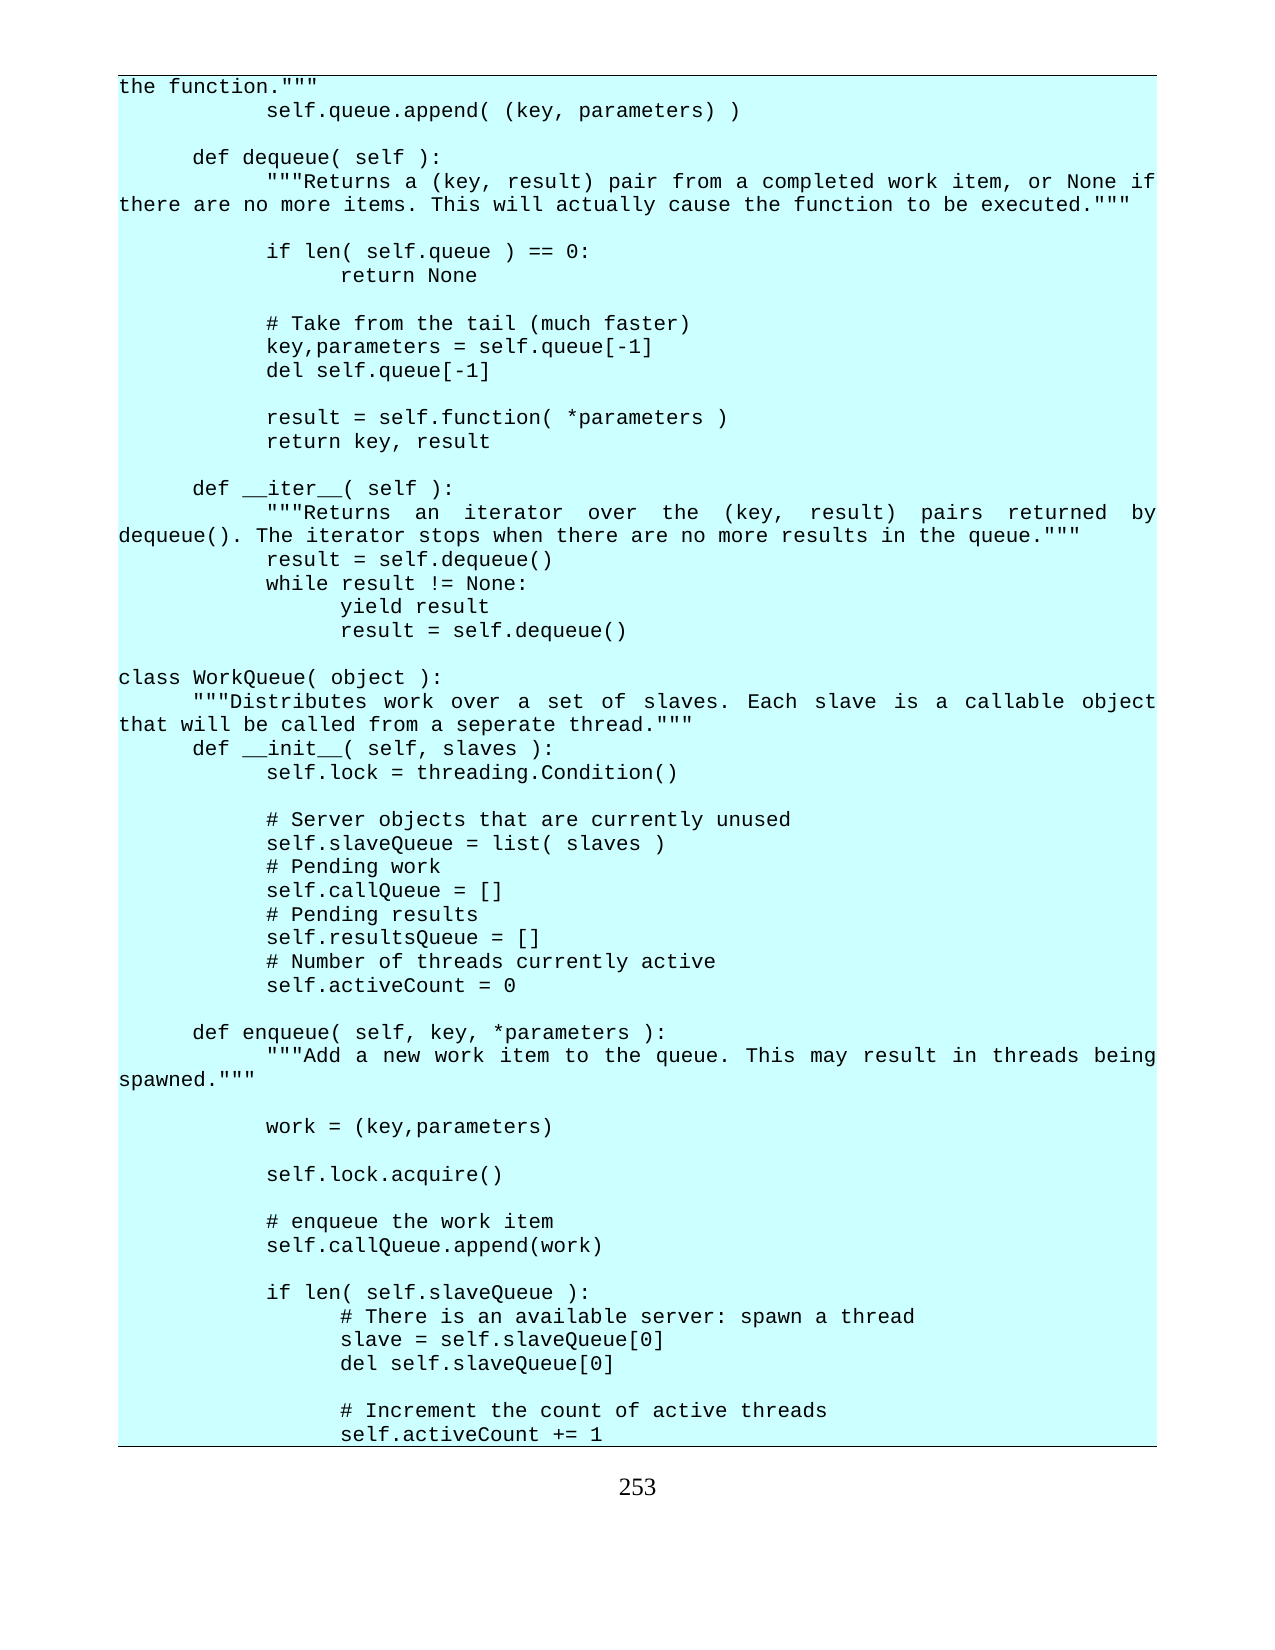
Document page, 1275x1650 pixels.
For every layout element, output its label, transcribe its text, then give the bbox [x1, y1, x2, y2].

text del self.slaveQueue[0] [118, 1353, 1157, 1377]
text self.resultsQueue = [] [118, 927, 1157, 951]
text # Pending results [118, 904, 1157, 927]
text del self.queue[-1] [118, 360, 1157, 383]
text # Server objects that are currently unused [118, 809, 1157, 833]
text """Add a new work item to the queue. This may result in threads being spawned.""" [118, 1046, 1157, 1093]
text the function.""" [118, 76, 1157, 100]
text self.slaveQueue = list( slaves ) [118, 833, 1157, 856]
text self.callQueue.append(work) [118, 1235, 1157, 1258]
text if len( self.slaveQueue ): [118, 1282, 1157, 1306]
text """Distributes work over a set of slaves. Each slave is a callable object that will be called from a seperate thread.""" [118, 691, 1157, 738]
text # Increment the count of active threads [118, 1400, 1157, 1424]
text self.callQueue = [] [118, 880, 1157, 904]
text def __iter__( self ): [118, 478, 1157, 502]
text self.queue.append( (key, parameters) ) [118, 100, 1157, 123]
text self.activeCount = 0 [118, 974, 1157, 998]
text key,parameters = self.queue[-1] [118, 336, 1157, 360]
text if len( self.queue ) == 0: [118, 242, 1157, 265]
text result = self.dequeue() [118, 549, 1157, 573]
text while result != None: [118, 573, 1157, 596]
text class WorkQueue( object ): [118, 667, 1157, 691]
text """Returns an iterator over the (key, result) pairs returned by dequeue(). The iterator stops when there are no more results in the queue.""" [118, 502, 1157, 549]
text yield result [118, 596, 1157, 620]
text return None [118, 265, 1157, 289]
text result = self.dequeue() [118, 620, 1157, 643]
text self.lock.acquire() [118, 1164, 1157, 1187]
text return key, result [118, 431, 1157, 454]
text work = (key,parameters) [118, 1116, 1157, 1140]
text result = self.function( *parameters ) [118, 407, 1157, 431]
text slave = self.slaveQueue[0] [118, 1329, 1157, 1353]
text # Take from the tail (much faster) [118, 312, 1157, 336]
text """Returns a (key, result) pair from a completed work item, or None if there are no more items. This will actually cause the function to be executed.""" [118, 171, 1157, 218]
text # There is an available server: spawn a thread [118, 1306, 1157, 1329]
text # Number of threads currently active [118, 951, 1157, 974]
text self.activeCount += 1 [118, 1424, 1157, 1446]
text # enqueue the work item [118, 1211, 1157, 1235]
text # Pending work [118, 856, 1157, 880]
text self.lock = threading.Condition() [118, 762, 1157, 785]
text def __init__( self, slaves ): [118, 738, 1157, 762]
text def dequeue( self ): [118, 147, 1157, 171]
text def enqueue( self, key, *parameters ): [118, 1022, 1157, 1046]
